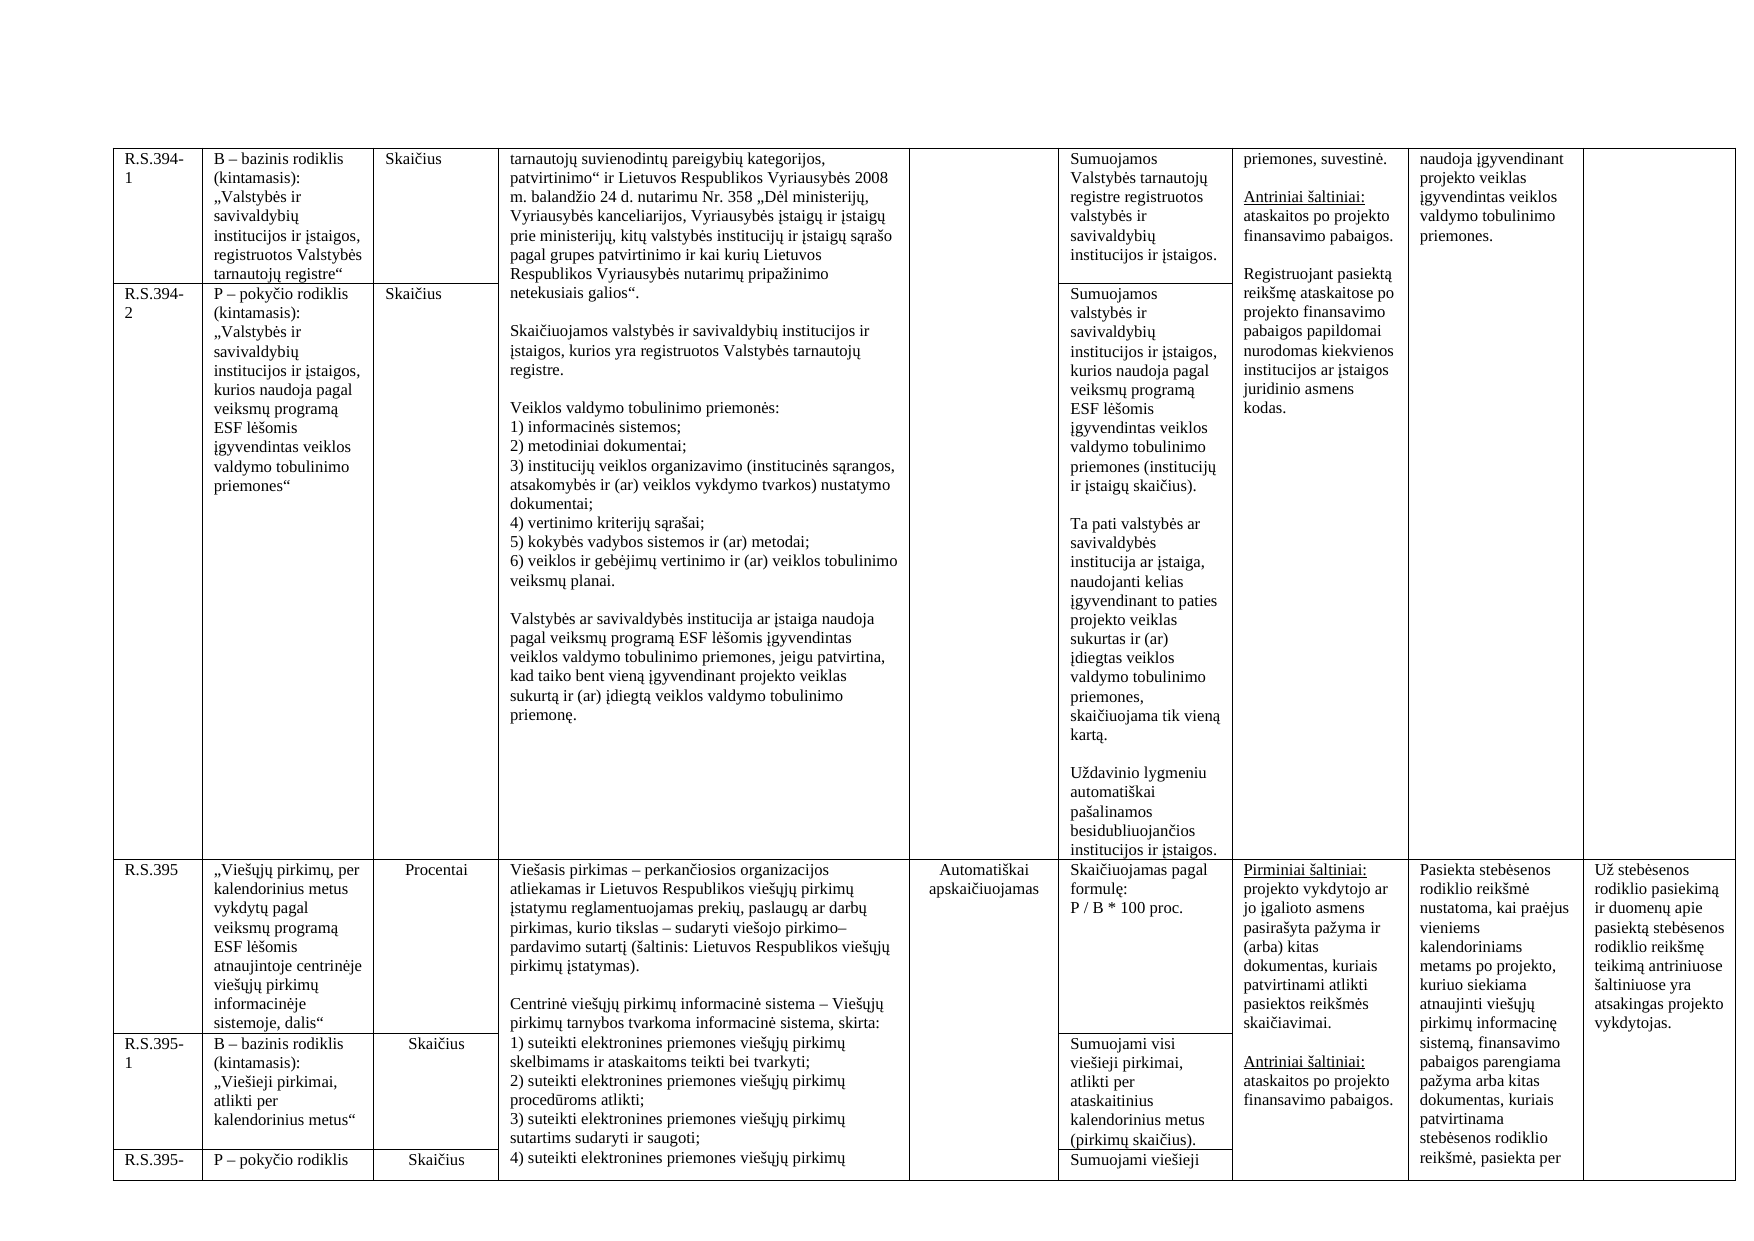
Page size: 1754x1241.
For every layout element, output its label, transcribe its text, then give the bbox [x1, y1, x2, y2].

table_cell R.S.395-1 [114, 1034, 202, 1148]
table_cell Sumuojamos Valstybės tarnautojų registre registruotos valstybės ir savivaldybių institucijos ir įstaigos. [1059, 149, 1232, 283]
table_cell priemones, suvestinė. Antriniai šaltiniai: ataskaitos po projekto finansavimo pabaigos. Registruojant pasiektą reikšmę ataskaitose po projekto finansavimo pabaigos papildomai nurodomas kiekvienos institucijos ar įstaigos juridinio asmens kodas. [1233, 149, 1408, 859]
table_cell Pasiekta stebėsenos rodiklio reikšmė nustatoma, kai praėjus vieniems kalendoriniams metams po projekto, kuriuo siekiama atnaujinti viešųjų pirkimų informacinę sistemą, finansavimo pabaigos parengiama pažyma arba kitas dokumentas, kuriais patvirtinama stebėsenos rodiklio reikšmė, pasiekta per [1409, 860, 1583, 1180]
table_cell R.S.395 [114, 860, 202, 1032]
table_cell R.S.394-1 [114, 149, 202, 283]
table_cell B – bazinis rodiklis (kintamasis): „Valstybės ir savivaldybių institucijos ir įstaigos, registruotos Valstybės tarnautojų registre“ [203, 149, 373, 283]
table_cell naudoja įgyvendinant projekto veiklas įgyvendintas veiklos valdymo tobulinimo priemones. [1409, 149, 1583, 859]
table_cell Skaičius [374, 149, 498, 283]
table_cell Skaičius [374, 1034, 498, 1148]
table_cell Automatiškai apskaičiuojamas [910, 860, 1058, 1180]
table_cell R.S.394-2 [114, 284, 202, 859]
table_cell P – pokyčio rodiklis (kintamasis): „Valstybės ir savivaldybių institucijos ir įstaigos, kurios naudoja pagal veiksmų programą ESF lėšomis įgyvendintas veiklos valdymo tobulinimo priemones“ [203, 284, 373, 859]
table_cell B – bazinis rodiklis (kintamasis): „Viešieji pirkimai, atlikti per kalendorinius metus“ [203, 1034, 373, 1148]
table_cell P – pokyčio rodiklis [203, 1150, 373, 1180]
table_cell Skaičius [374, 284, 498, 859]
table_cell Skaičius [374, 1150, 498, 1180]
table_cell Pirminiai šaltiniai: projekto vykdytojo ar jo įgalioto asmens pasirašyta pažyma ir (arba) kitas dokumentas, kuriais patvirtinami atlikti pasiektos reikšmės skaičiavimai. Antriniai šaltiniai: ataskaitos po projekto finansavimo pabaigos. [1233, 860, 1408, 1180]
table_cell Procentai [374, 860, 498, 1032]
table_cell R.S.395- [114, 1150, 202, 1180]
table_cell Skaičiuojamas pagal formulę: P / B * 100 proc. [1059, 860, 1232, 1032]
table_cell Viešasis pirkimas – perkančiosios organizacijos atliekamas ir Lietuvos Respublikos viešųjų pirkimų įstatymu reglamentuojamas prekių, paslaugų ar darbų pirkimas, kurio tikslas – sudaryti viešojo pirkimo–pardavimo sutartį (šaltinis: Lietuvos Respublikos viešųjų pirkimų įstatymas). Centrinė viešųjų pirkimų informacinė sistema – Viešųjų pirkimų tarnybos tvarkoma informacinė sistema, skirta: 1) suteikti elektronines priemones viešųjų pirkimų skelbimams ir ataskaitoms teikti bei tvarkyti; 2) suteikti elektronines priemones viešųjų pirkimų procedūroms atlikti; 3) suteikti elektronines priemones viešųjų pirkimų sutartims sudaryti ir saugoti; 4) suteikti elektronines priemones viešųjų pirkimų [499, 860, 909, 1180]
table_cell Už stebėsenos rodiklio pasiekimą ir duomenų apie pasiektą stebėsenos rodiklio reikšmę teikimą antriniuose šaltiniuose yra atsakingas projekto vykdytojas. [1584, 860, 1735, 1180]
table_cell tarnautojų suvienodintų pareigybių kategorijos, patvirtinimo“ ir Lietuvos Respublikos Vyriausybės 2008 m. balandžio 24 d. nutarimu Nr. 358 „Dėl ministerijų, Vyriausybės kanceliarijos, Vyriausybės įstaigų ir įstaigų prie ministerijų, kitų valstybės institucijų ir įstaigų sąrašo pagal grupes patvirtinimo ir kai kurių Lietuvos Respublikos Vyriausybės nutarimų pripažinimo netekusiais galios“. Skaičiuojamos valstybės ir savivaldybių institucijos ir įstaigos, kurios yra registruotos Valstybės tarnautojų registre. Veiklos valdymo tobulinimo priemonės: 1) informacinės sistemos; 2) metodiniai dokumentai; 3) institucijų veiklos organizavimo (institucinės sąrangos, atsakomybės ir (ar) veiklos vykdymo tvarkos) nustatymo dokumentai; 4) vertinimo kriterijų sąrašai; 5) kokybės vadybos sistemos ir (ar) metodai; 6) veiklos ir gebėjimų vertinimo ir (ar) veiklos tobulinimo veiksmų planai. Valstybės ar savivaldybės institucija ar įstaiga naudoja pagal veiksmų programą ESF lėšomis įgyvendintas veiklos valdymo tobulinimo priemones, jeigu patvirtina, kad taiko bent vieną įgyvendinant projekto veiklas sukurtą ir (ar) įdiegtą veiklos valdymo tobulinimo priemonę. [499, 149, 909, 859]
table_cell Sumuojami visi viešieji pirkimai, atlikti per ataskaitinius kalendorinius metus (pirkimų skaičius). [1059, 1034, 1232, 1148]
table_cell Sumuojami viešieji [1059, 1150, 1232, 1180]
table_cell Sumuojamos valstybės ir savivaldybių institucijos ir įstaigos, kurios naudoja pagal veiksmų programą ESF lėšomis įgyvendintas veiklos valdymo tobulinimo priemones (institucijų ir įstaigų skaičius). Ta pati valstybės ar savivaldybės institucija ar įstaiga, naudojanti kelias įgyvendinant to paties projekto veiklas sukurtas ir (ar) įdiegtas veiklos valdymo tobulinimo priemones, skaičiuojama tik vieną kartą. Uždavinio lygmeniu automatiškai pašalinamos besidubliuojančios institucijos ir įstaigos. [1059, 284, 1232, 859]
table_cell „Viešųjų pirkimų, per kalendorinius metus vykdytų pagal veiksmų programą ESF lėšomis atnaujintoje centrinėje viešųjų pirkimų informacinėje sistemoje, dalis“ [203, 860, 373, 1032]
table_cell [910, 149, 1058, 859]
table_cell [1584, 149, 1735, 859]
